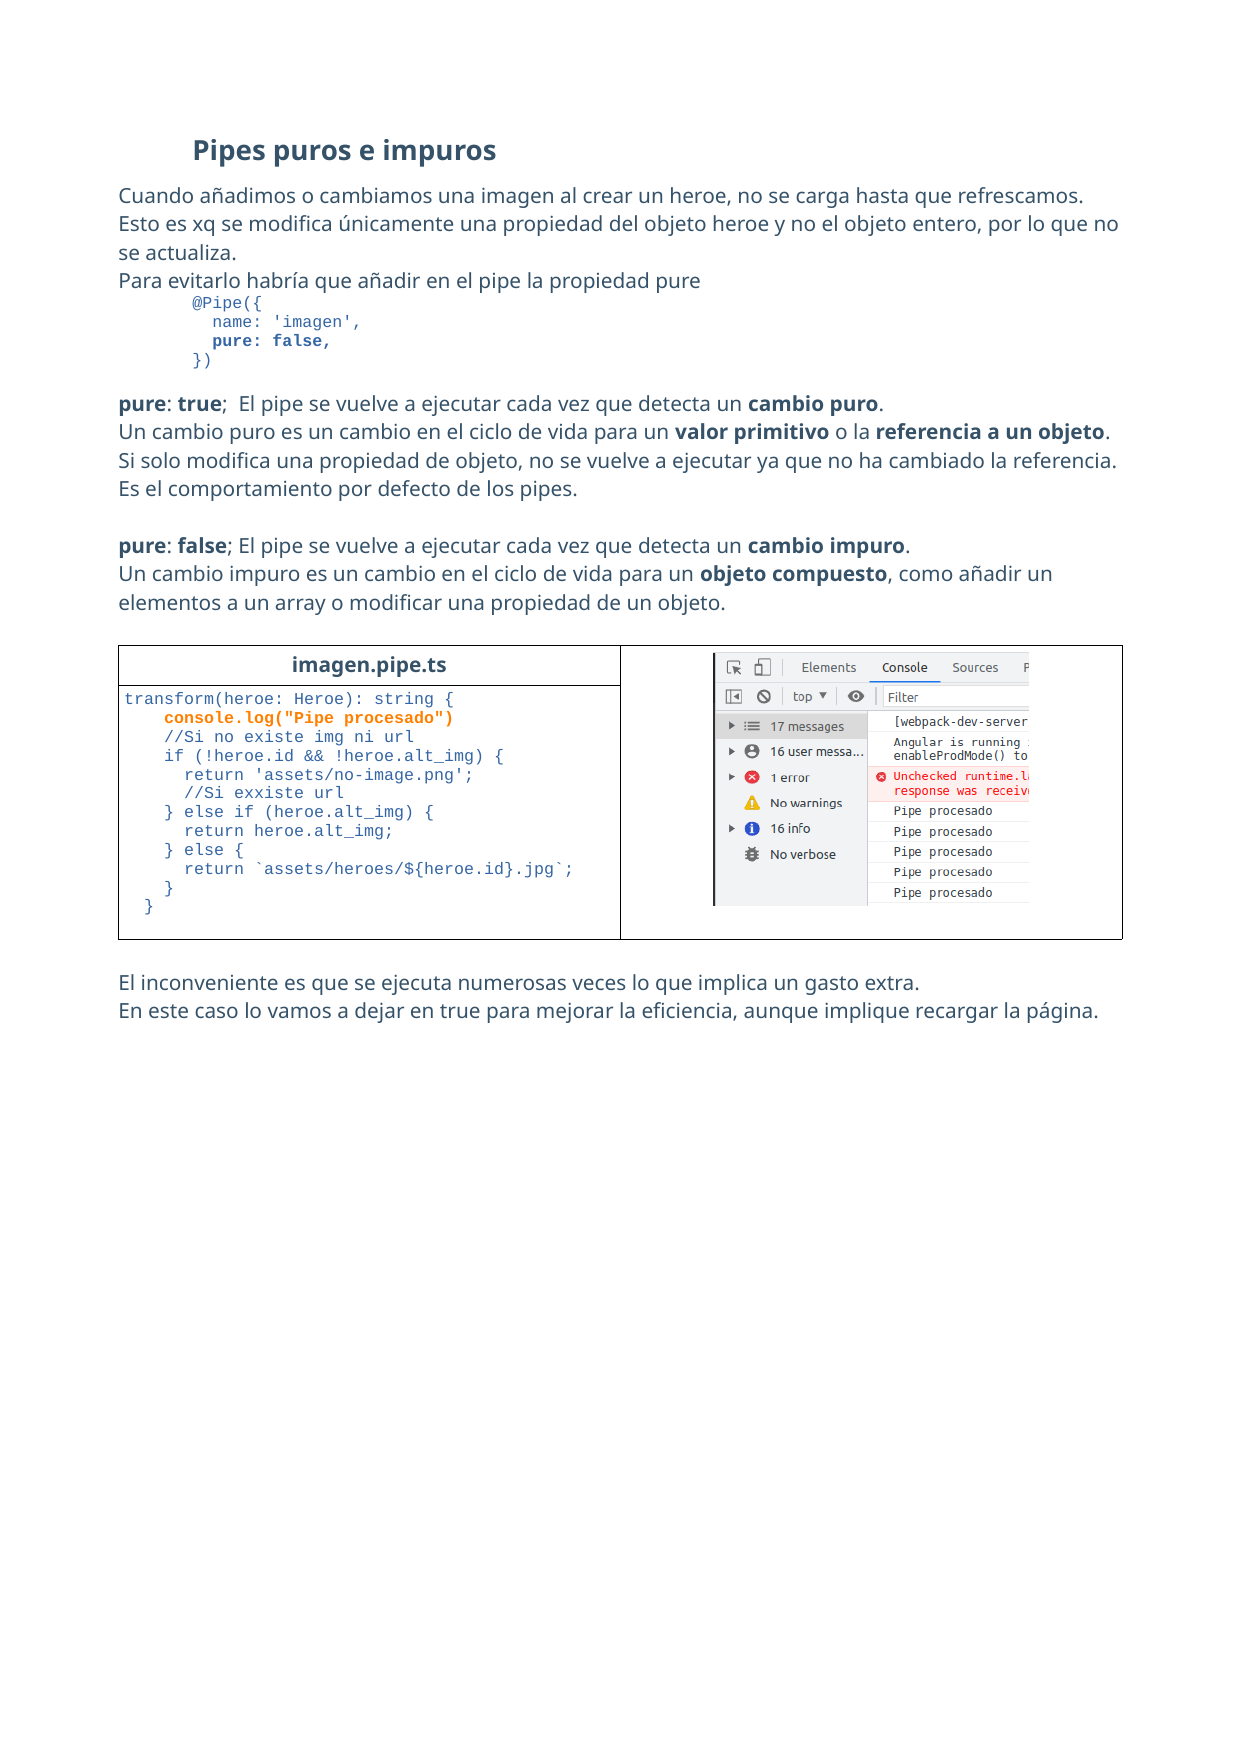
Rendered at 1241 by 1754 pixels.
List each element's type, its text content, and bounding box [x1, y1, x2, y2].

text pure: false, [192, 332, 1122, 351]
subtitle Pipes puros e impuros [118, 131, 1122, 168]
text Esto es xq se modifica únicamente una propiedad del objeto heroe y no el objeto entero, por lo que no se actualiza. [118, 209, 1122, 266]
text Un cambio puro es un cambio en el ciclo de vida para un valor primitivo o la referencia a un objeto. Si solo modifica una propiedad de objeto, no se vuelve a ejecutar ya que no ha cambiado la referencia. [118, 417, 1122, 474]
text }) [192, 351, 1122, 370]
text Cuando añadimos o cambiamos una imagen al crear un heroe, no se carga hasta que refrescamos. [118, 181, 1122, 209]
text pure: false; El pipe se vuelve a ejecutar cada vez que detecta un cambio impuro. [118, 531, 1122, 559]
table_cell transform(heroe: Heroe): string { console.log("Pipe procesado") //Si no existe img ni url if (!heroe.id && !heroe.alt_img) { return 'assets/no-image.png'; //Si exxiste url } else if (heroe.alt_img) { return heroe.alt_img; } else { return `assets/heroes/${heroe.id}.jpg`; } } [119, 686, 620, 939]
text name: 'imagen', [192, 313, 1122, 332]
table_header [621, 646, 1122, 939]
text El inconveniente es que se ejecuta numerosas veces lo que implica un gasto extra. [118, 968, 1122, 996]
text Es el comportamiento por defecto de los pipes. [118, 474, 1122, 503]
text Para evitarlo habría que añadir en el pipe la propiedad pure [118, 266, 1122, 294]
text pure: true; El pipe se vuelve a ejecutar cada vez que detecta un cambio puro. [118, 389, 1122, 417]
text @Pipe({ [192, 294, 1122, 313]
table_header imagen.pipe.ts [119, 646, 620, 685]
text En este caso lo vamos a dejar en true para mejorar la eficiencia, aunque implique recargar la página. [118, 996, 1122, 1024]
picture [713, 651, 1029, 906]
text Un cambio impuro es un cambio en el ciclo de vida para un objeto compuesto, como añadir un elementos a un array o modificar una propiedad de un objeto. [118, 559, 1122, 616]
